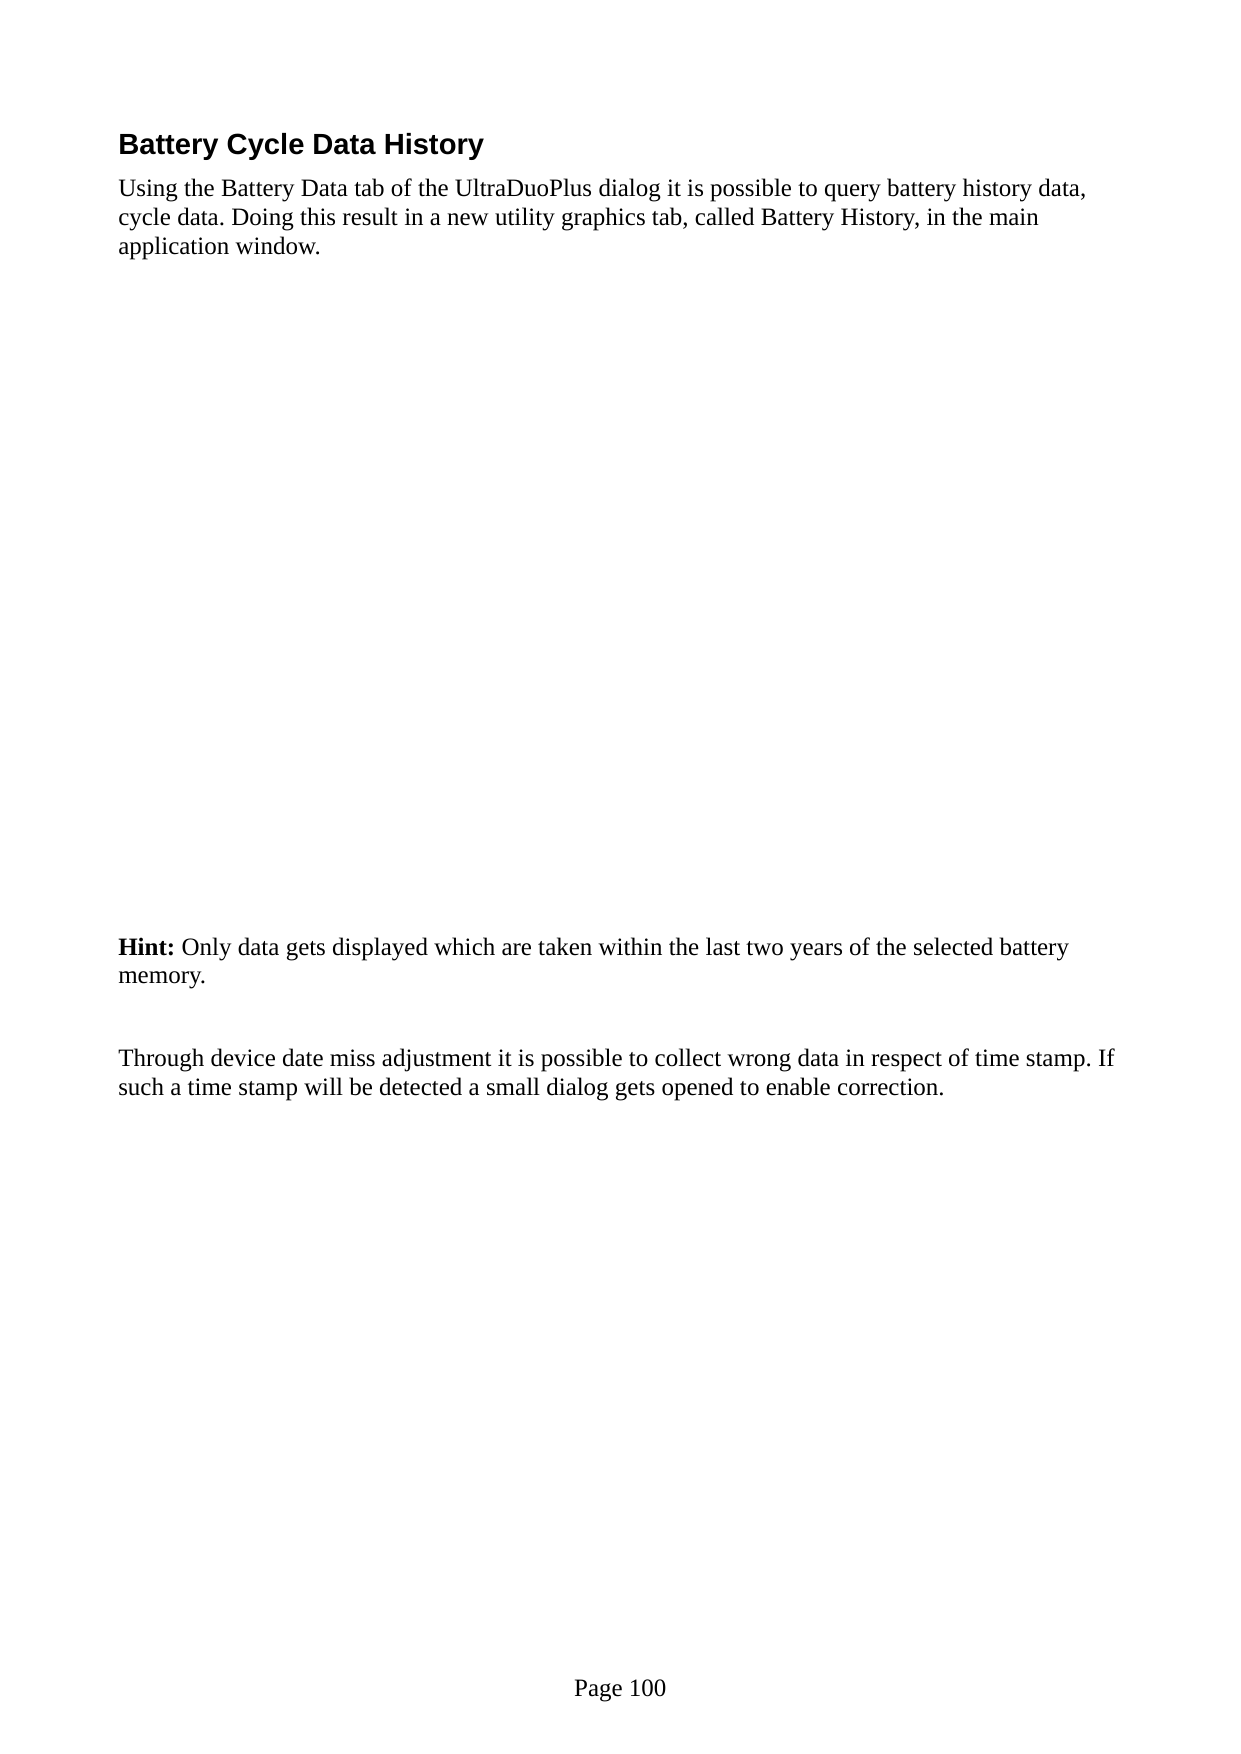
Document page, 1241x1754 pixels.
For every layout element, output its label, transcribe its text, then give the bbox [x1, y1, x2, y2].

text Through device date miss adjustment it is possible to collect wrong data in respect of time stamp. If such a time stamp will be detected a small dialog gets opened to enable correction. [118, 1043, 1122, 1101]
text Using the Battery Data tab of the UltraDuoPlus dialog it is possible to query battery history data, cycle data. Doing this result in a new utility graphics tab, called Battery History, in the main application window. [118, 173, 1122, 259]
text Hint: Only data gets displayed which are taken within the last two years of the selected battery memory. [118, 932, 1122, 989]
subtitle Battery Cycle Data History [118, 127, 1122, 161]
